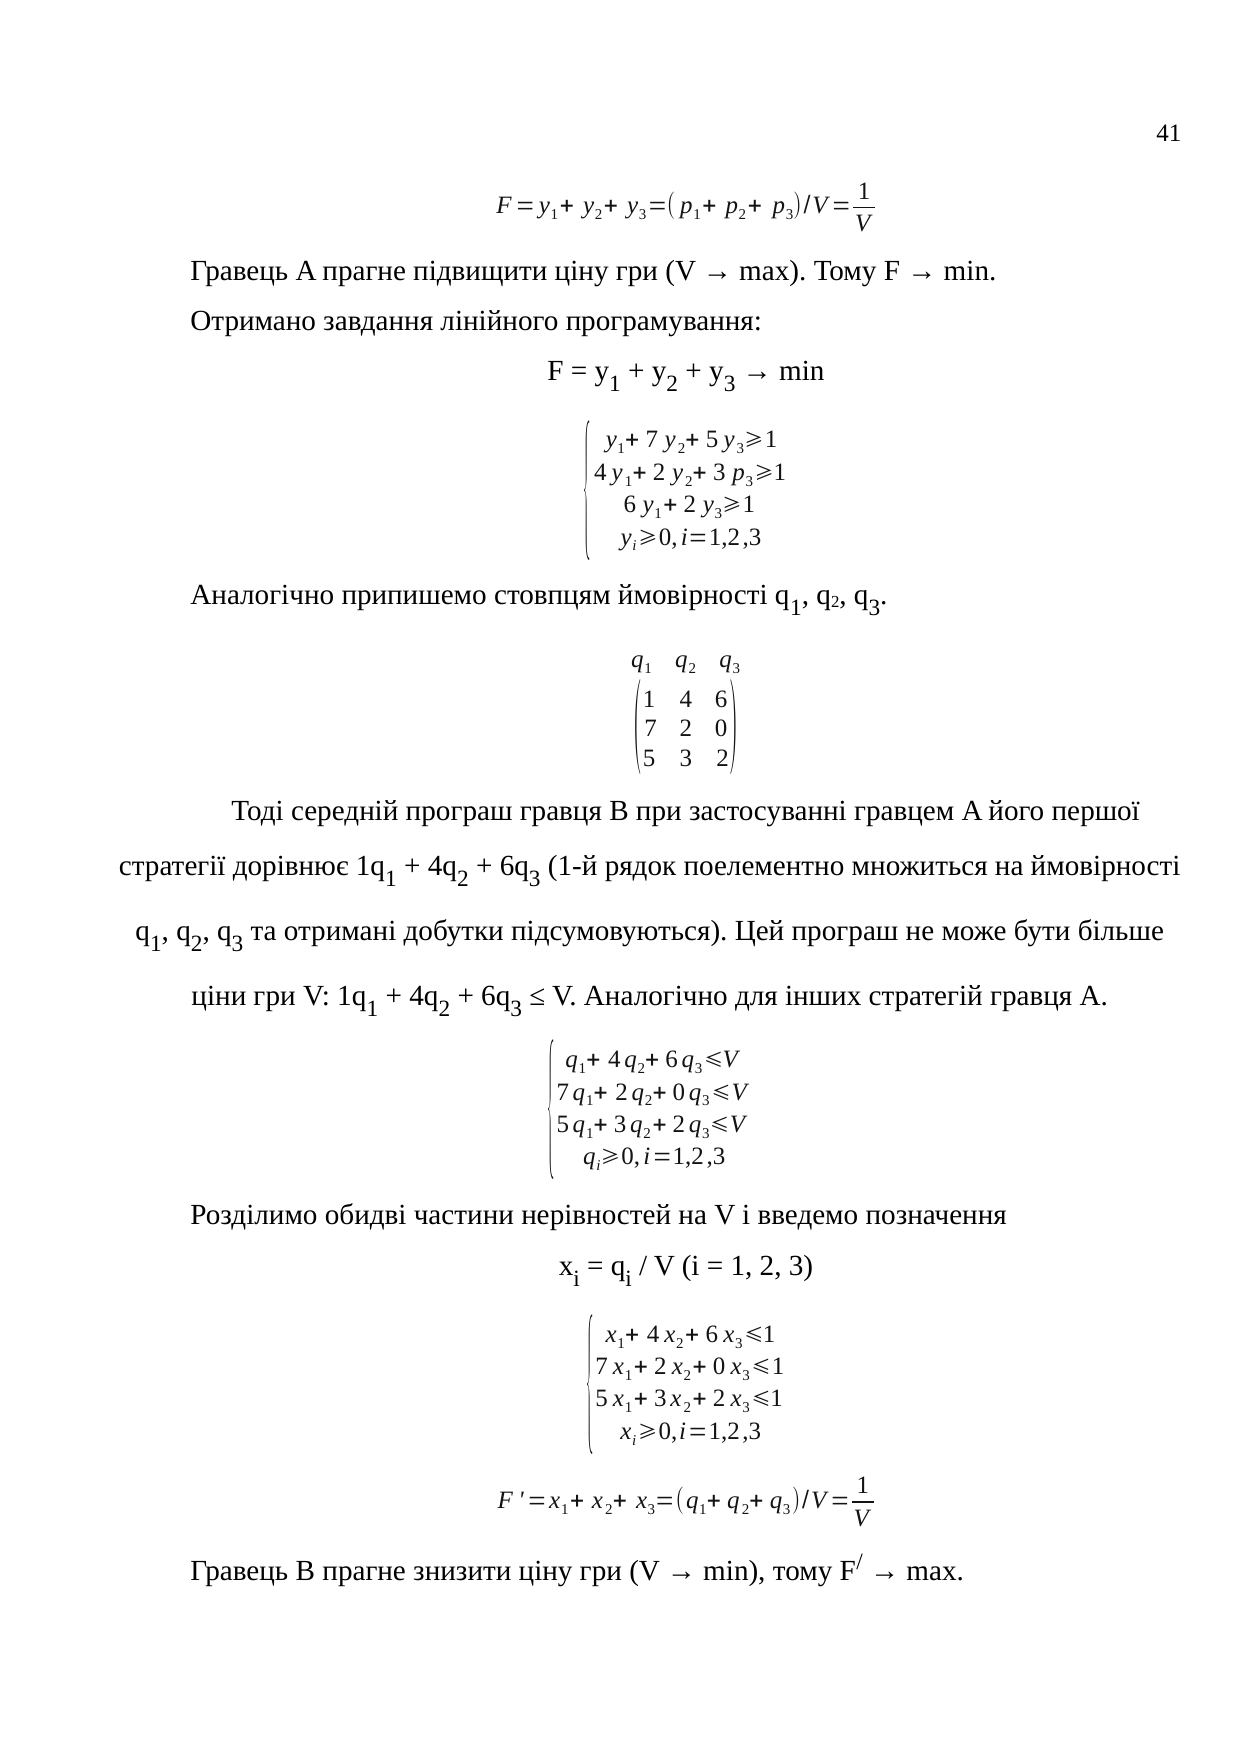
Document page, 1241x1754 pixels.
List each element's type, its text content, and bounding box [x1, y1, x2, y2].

text xi = qi / V (i = 1, 2, 3) [118, 1248, 1181, 1291]
text Отримано завдання лінійного програмування: [118, 303, 1181, 337]
text Розділимо обидві частини нерівностей на V і введемо позначення [118, 1197, 1181, 1231]
text Аналогічно припишемо стовпцям ймовірності q1, q2, q3. [118, 577, 1181, 621]
text Гравець A прагне підвищити ціну гри (V → max). Тому F → min. [118, 253, 1181, 286]
text Тоді середній програш гравця B при застосуванні гравцем A його першої стратегії дорівнює 1q1 + 4q2 + 6q3 (1-й рядок поелементно множиться на ймовірності q1, q2, q3 та отримані добутки підсумовуються). Цей програш не може бути більше ціни гри V: 1q1 + 4q2 + 6q3 ≤ V. Аналогічно для інших стратегій гравця A. [118, 793, 1181, 1181]
text Гравець B прагне знизити ціну гри (V → min), тому F/ → max. [118, 1547, 1181, 1587]
text F = y1 + y2 + y3 → min [118, 353, 1181, 397]
